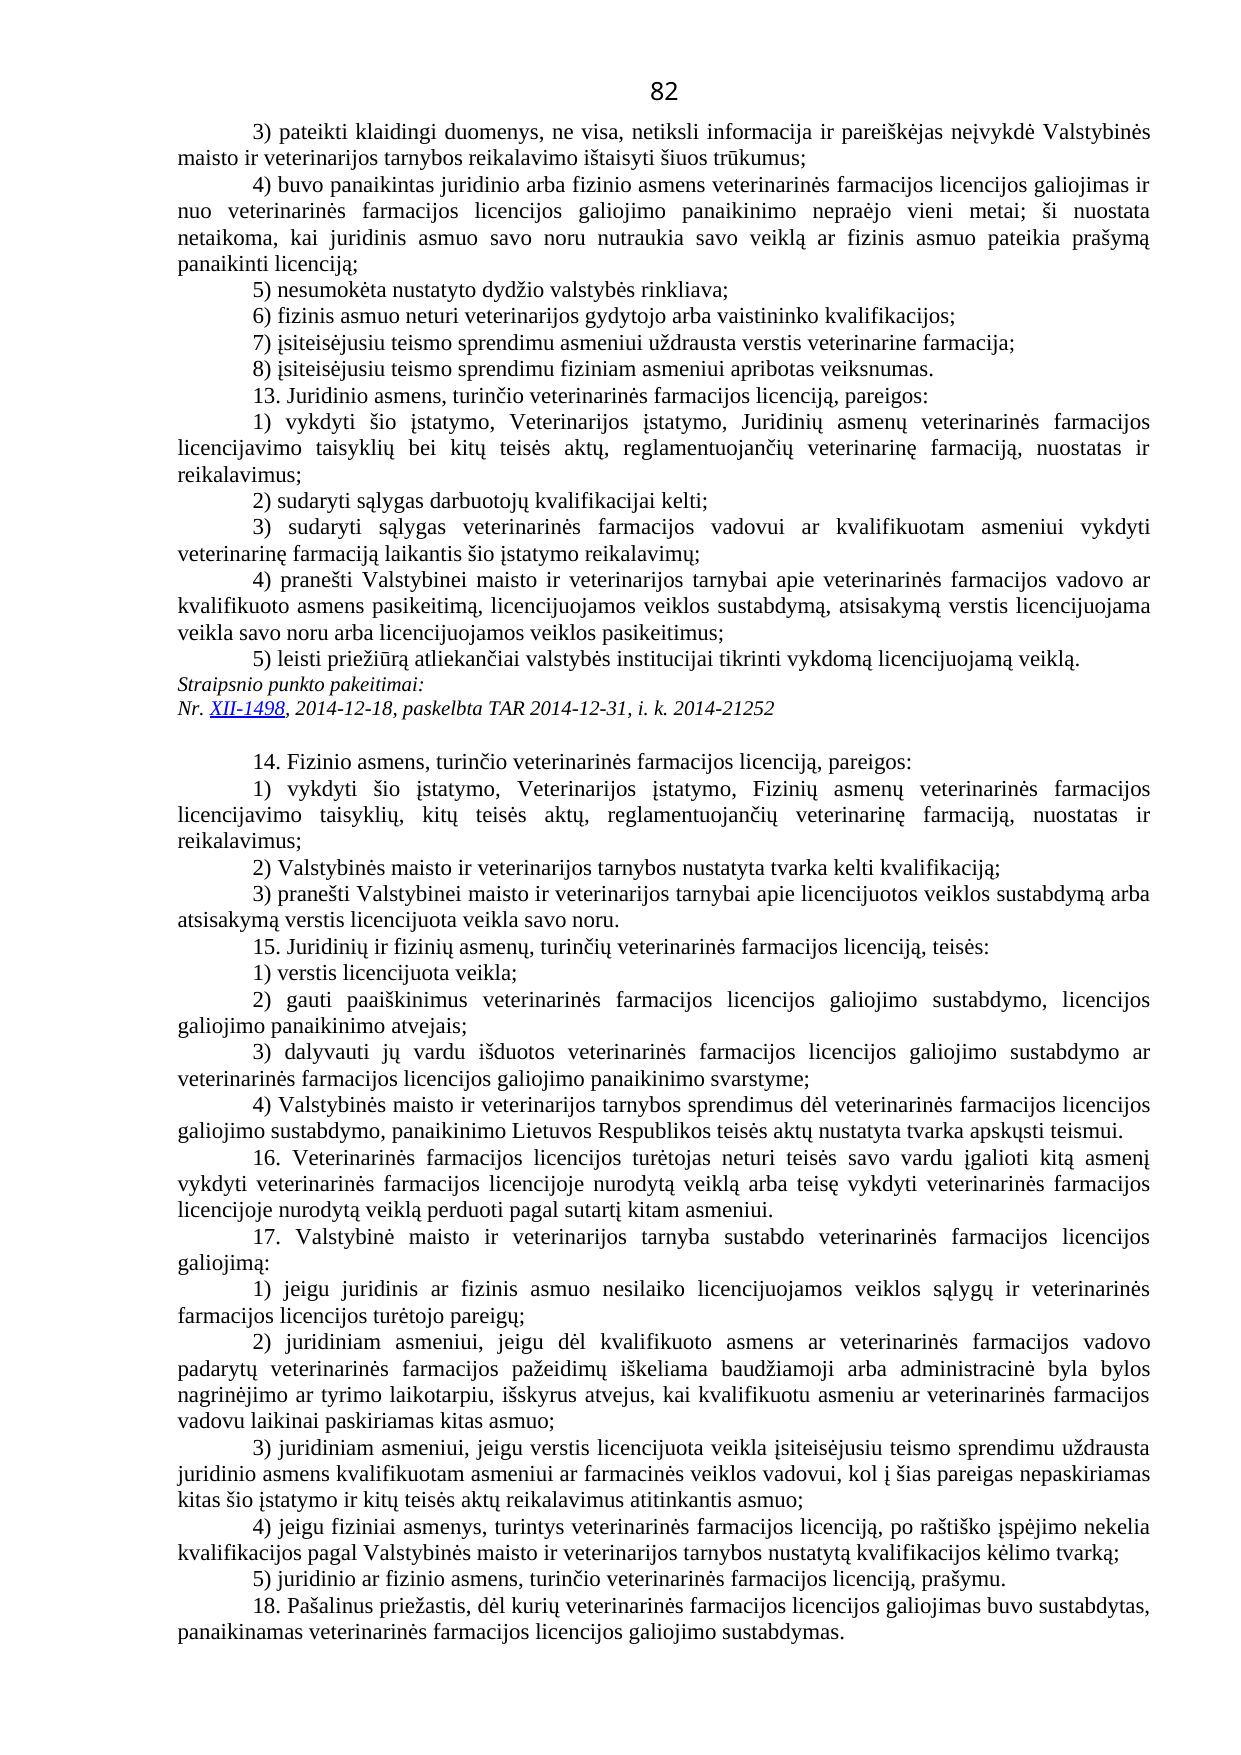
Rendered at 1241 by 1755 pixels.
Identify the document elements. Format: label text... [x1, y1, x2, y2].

text 4) pranešti Valstybinei maisto ir veterinarijos tarnybai apie veterinarinės farmacijos vadovo ar kvalifikuoto asmens pasikeitimą, licencijuojamos veiklos sustabdymą, atsisakymą verstis licencijuojama veikla savo noru arba licencijuojamos veiklos pasikeitimus; [177, 566, 1152, 645]
text 5) nesumokėta nustatyto dydžio valstybės rinkliava; [177, 276, 1152, 303]
text 1) verstis licencijuota veikla; [177, 959, 1152, 986]
text 2) juridiniam asmeniui, jeigu dėl kvalifikuoto asmens ar veterinarinės farmacijos vadovo padarytų veterinarinės farmacijos pažeidimų iškeliama baudžiamoji arba administracinė byla bylos nagrinėjimo ar tyrimo laikotarpiu, išskyrus atvejus, kai kvalifikuotu asmeniu ar veterinarinės farmacijos vadovu laikinai paskiriamas kitas asmuo; [177, 1328, 1152, 1434]
text 2) Valstybinės maisto ir veterinarijos tarnybos nustatyta tvarka kelti kvalifikaciją; [177, 854, 1152, 880]
text 18. Pašalinus priežastis, dėl kurių veterinarinės farmacijos licencijos galiojimas buvo sustabdytas, panaikinamas veterinarinės farmacijos licencijos galiojimo sustabdymas. [177, 1592, 1152, 1644]
text 6) fizinis asmuo neturi veterinarijos gydytojo arba vaistininko kvalifikacijos; [177, 303, 1152, 329]
text 1) jeigu juridinis ar fizinis asmuo nesilaiko licencijuojamos veiklos sąlygų ir veterinarinės farmacijos licencijos turėtojo pareigų; [177, 1276, 1152, 1328]
text 5) leisti priežiūrą atliekančiai valstybės institucijai tikrinti vykdomą licencijuojamą veiklą. [177, 645, 1152, 672]
text 5) juridinio ar fizinio asmens, turinčio veterinarinės farmacijos licenciją, prašymu. [177, 1565, 1152, 1592]
text 17. Valstybinė maisto ir veterinarijos tarnyba sustabdo veterinarinės farmacijos licencijos galiojimą: [177, 1223, 1152, 1276]
text 3) pranešti Valstybinei maisto ir veterinarijos tarnybai apie licencijuotos veiklos sustabdymą arba atsisakymą verstis licencijuota veikla savo noru. [177, 880, 1152, 933]
text 15. Juridinių ir fizinių asmenų, turinčių veterinarinės farmacijos licenciją, teisės: [177, 933, 1152, 959]
text 1) vykdyti šio įstatymo, Veterinarijos įstatymo, Juridinių asmenų veterinarinės farmacijos licencijavimo taisyklių bei kitų teisės aktų, reglamentuojančių veterinarinę farmaciją, nuostatas ir reikalavimus; [177, 408, 1152, 487]
text 3) sudaryti sąlygas veterinarinės farmacijos vadovui ar kvalifikuotam asmeniui vykdyti veterinarinę farmaciją laikantis šio įstatymo reikalavimų; [177, 513, 1152, 566]
text 1) vykdyti šio įstatymo, Veterinarijos įstatymo, Fizinių asmenų veterinarinės farmacijos licencijavimo taisyklių, kitų teisės aktų, reglamentuojančių veterinarinę farmaciją, nuostatas ir reikalavimus; [177, 775, 1152, 854]
text Straipsnio punkto pakeitimai: [177, 672, 1152, 696]
text 3) pateikti klaidingi duomenys, ne visa, netiksli informacija ir pareiškėjas neįvykdė Valstybinės maisto ir veterinarijos tarnybos reikalavimo ištaisyti šiuos trūkumus; [177, 118, 1152, 171]
text 8) įsiteisėjusiu teismo sprendimu fiziniam asmeniui apribotas veiksnumas. [177, 355, 1152, 382]
text 7) įsiteisėjusiu teismo sprendimu asmeniui uždrausta verstis veterinarine farmacija; [177, 329, 1152, 355]
text 16. Veterinarinės farmacijos licencijos turėtojas neturi teisės savo vardu įgalioti kitą asmenį vykdyti veterinarinės farmacijos licencijoje nurodytą veiklą arba teisę vykdyti veterinarinės farmacijos licencijoje nurodytą veiklą perduoti pagal sutartį kitam asmeniui. [177, 1144, 1152, 1223]
text 14. Fizinio asmens, turinčio veterinarinės farmacijos licenciją, pareigos: [177, 748, 1152, 775]
text 2) sudaryti sąlygas darbuotojų kvalifikacijai kelti; [177, 487, 1152, 513]
text 3) juridiniam asmeniui, jeigu verstis licencijuota veikla įsiteisėjusiu teismo sprendimu uždrausta juridinio asmens kvalifikuotam asmeniui ar farmacinės veiklos vadovui, kol į šias pareigas nepaskiriamas kitas šio įstatymo ir kitų teisės aktų reikalavimus atitinkantis asmuo; [177, 1434, 1152, 1513]
text 4) jeigu fiziniai asmenys, turintys veterinarinės farmacijos licenciją, po raštiško įspėjimo nekelia kvalifikacijos pagal Valstybinės maisto ir veterinarijos tarnybos nustatytą kvalifikacijos kėlimo tvarką; [177, 1513, 1152, 1565]
text 3) dalyvauti jų vardu išduotos veterinarinės farmacijos licencijos galiojimo sustabdymo ar veterinarinės farmacijos licencijos galiojimo panaikinimo svarstyme; [177, 1038, 1152, 1091]
text 4) Valstybinės maisto ir veterinarijos tarnybos sprendimus dėl veterinarinės farmacijos licencijos galiojimo sustabdymo, panaikinimo Lietuvos Respublikos teisės aktų nustatyta tvarka apskųsti teismui. [177, 1091, 1152, 1144]
text 4) buvo panaikintas juridinio arba fizinio asmens veterinarinės farmacijos licencijos galiojimas ir nuo veterinarinės farmacijos licencijos galiojimo panaikinimo nepraėjo vieni metai; ši nuostata netaikoma, kai juridinis asmuo savo noru nutraukia savo veiklą ar fizinis asmuo pateikia prašymą panaikinti licenciją; [177, 171, 1152, 276]
text 2) gauti paaiškinimus veterinarinės farmacijos licencijos galiojimo sustabdymo, licencijos galiojimo panaikinimo atvejais; [177, 986, 1152, 1038]
text Nr. XII-1498, 2014-12-18, paskelbta TAR 2014-12-31, i. k. 2014-21252 [177, 696, 1152, 720]
text 13. Juridinio asmens, turinčio veterinarinės farmacijos licenciją, pareigos: [177, 382, 1152, 408]
